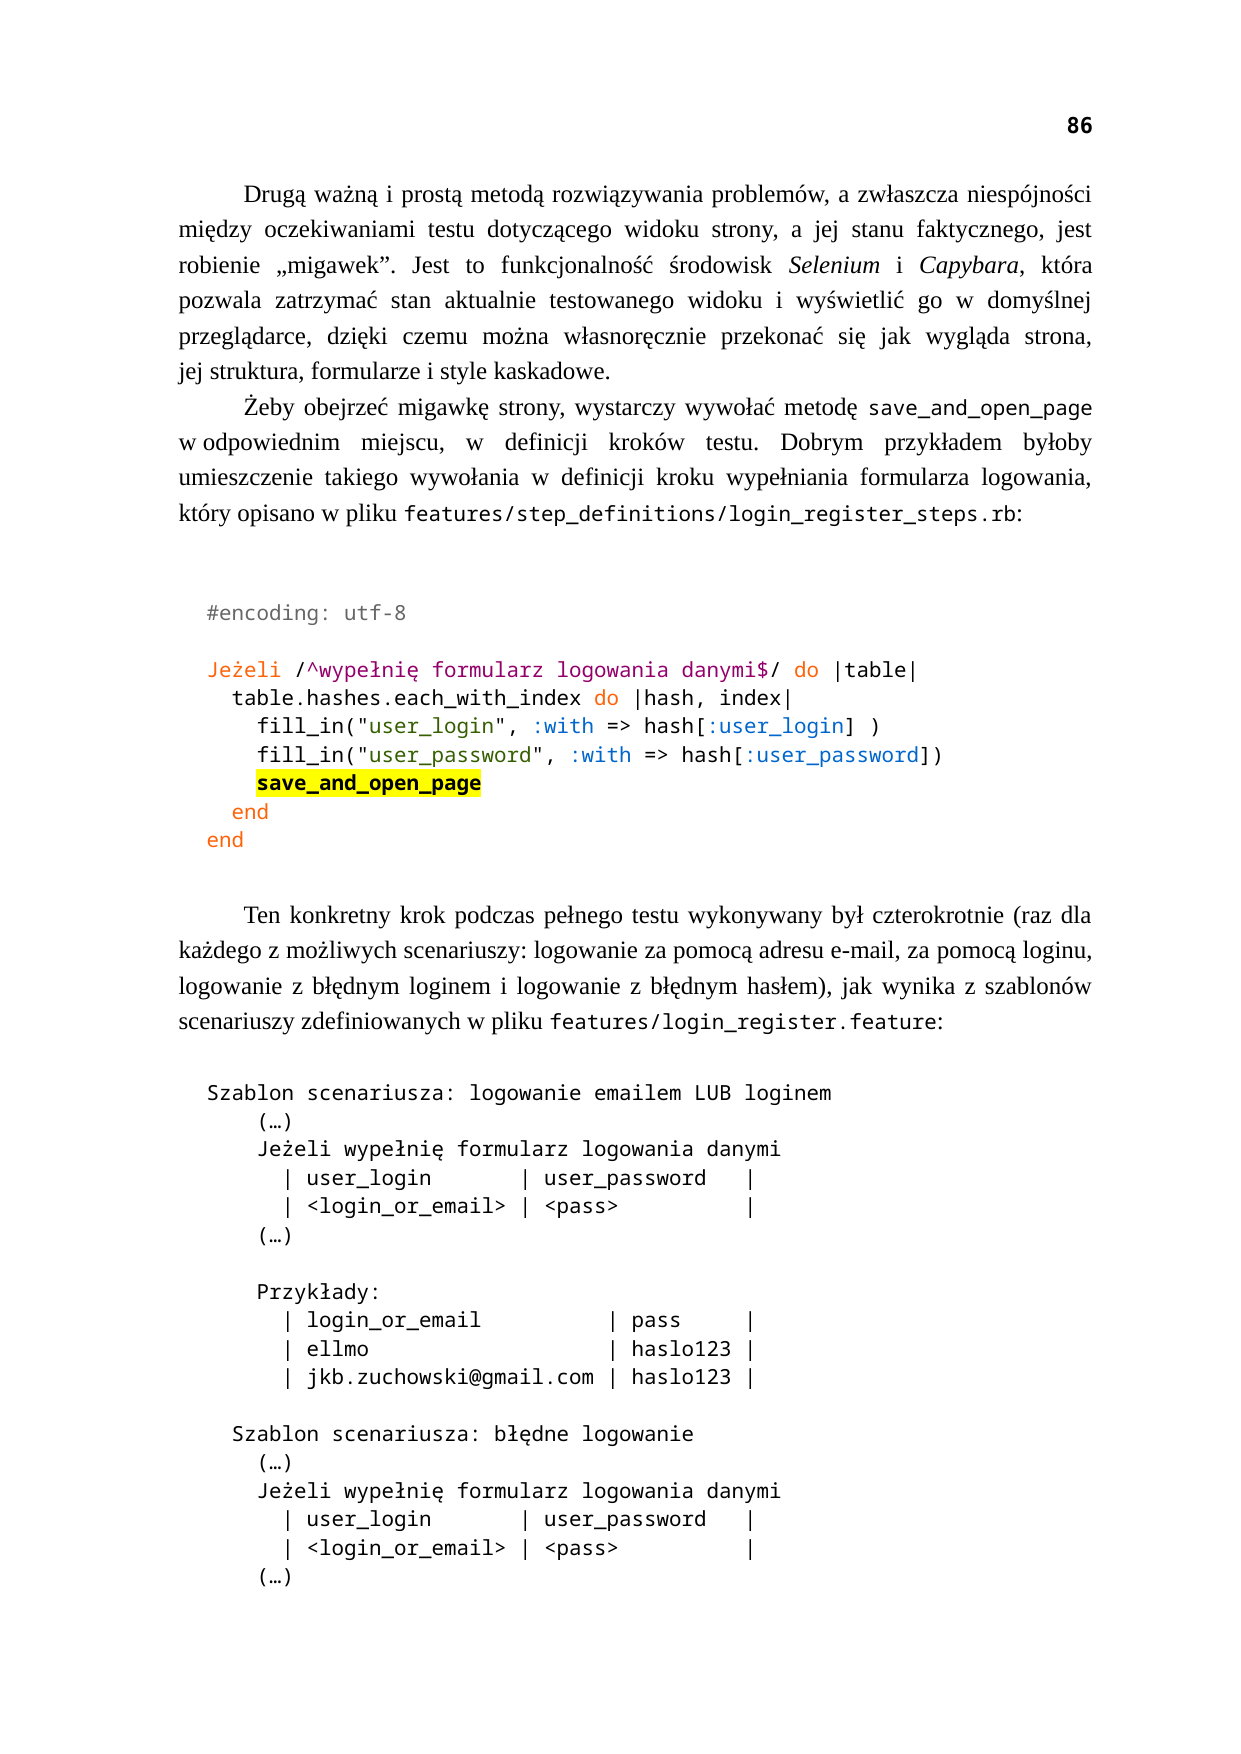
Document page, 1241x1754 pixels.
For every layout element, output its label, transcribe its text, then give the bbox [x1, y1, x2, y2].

text Żeby obejrzeć migawkę strony, wystarczy wywołać metodę save_and_open_page w odpowiednim miejscu, w definicji kroków testu. Dobrym przykładem byłoby umieszczenie takiego wywołania w definicji kroku wypełniania formularza logowania, który opisano w pliku features/step_definitions/login_register_steps.rb: [178, 387, 1093, 528]
text Drugą ważną i prostą metodą rozwiązywania problemów, a zwłaszcza niespójności między oczekiwaniami testu dotyczącego widoku strony, a jej stanu faktycznego, jest robienie „migawek”. Jest to funkcjonalność środowisk Selenium i Capybara, która pozwala zatrzymać stan aktualnie testowanego widoku i wyświetlić go w domyślnej przeglądarce, dzięki czemu można własnoręcznie przekonać się jak wygląda strona, jej struktura, formularze i style kaskadowe. [178, 174, 1093, 387]
table_header #encoding: utf-8 Jeżeli /^wypełnię formularz logowania danymi$/ do |table| table.hashes.each_with_index do |hash, index| fill_in("user_login", :with => hash[:user_login] ) fill_in("user_password", :with => hash[:user_password]) save_and_open_page end end [177, 592, 1093, 859]
text Ten konkretny krok podczas pełnego testu wykonywany był czterokrotnie (raz dla każdego z możliwych scenariuszy: logowanie za pomocą adresu e-mail, za pomocą loginu, logowanie z błędnym loginem i logowanie z błędnym hasłem), jak wynika z szablonów scenariuszy zdefiniowanych w pliku features/login_register.feature: [178, 895, 1093, 1037]
table_header Szablon scenariusza: logowanie emailem LUB loginem (…) Jeżeli wypełnię formularz logowania danymi | user_login | user_password | | <login_or_email> | <pass> | (…) Przykłady: | login_or_email | pass | | ellmo | haslo123 | | jkb.zuchowski@gmail.com | haslo123 | Szablon scenariusza: błędne logowanie (…) Jeżeli wypełnię formularz logowania danymi | user_login | user_password | | <login_or_email> | <pass> | (…) [177, 1072, 1093, 1624]
